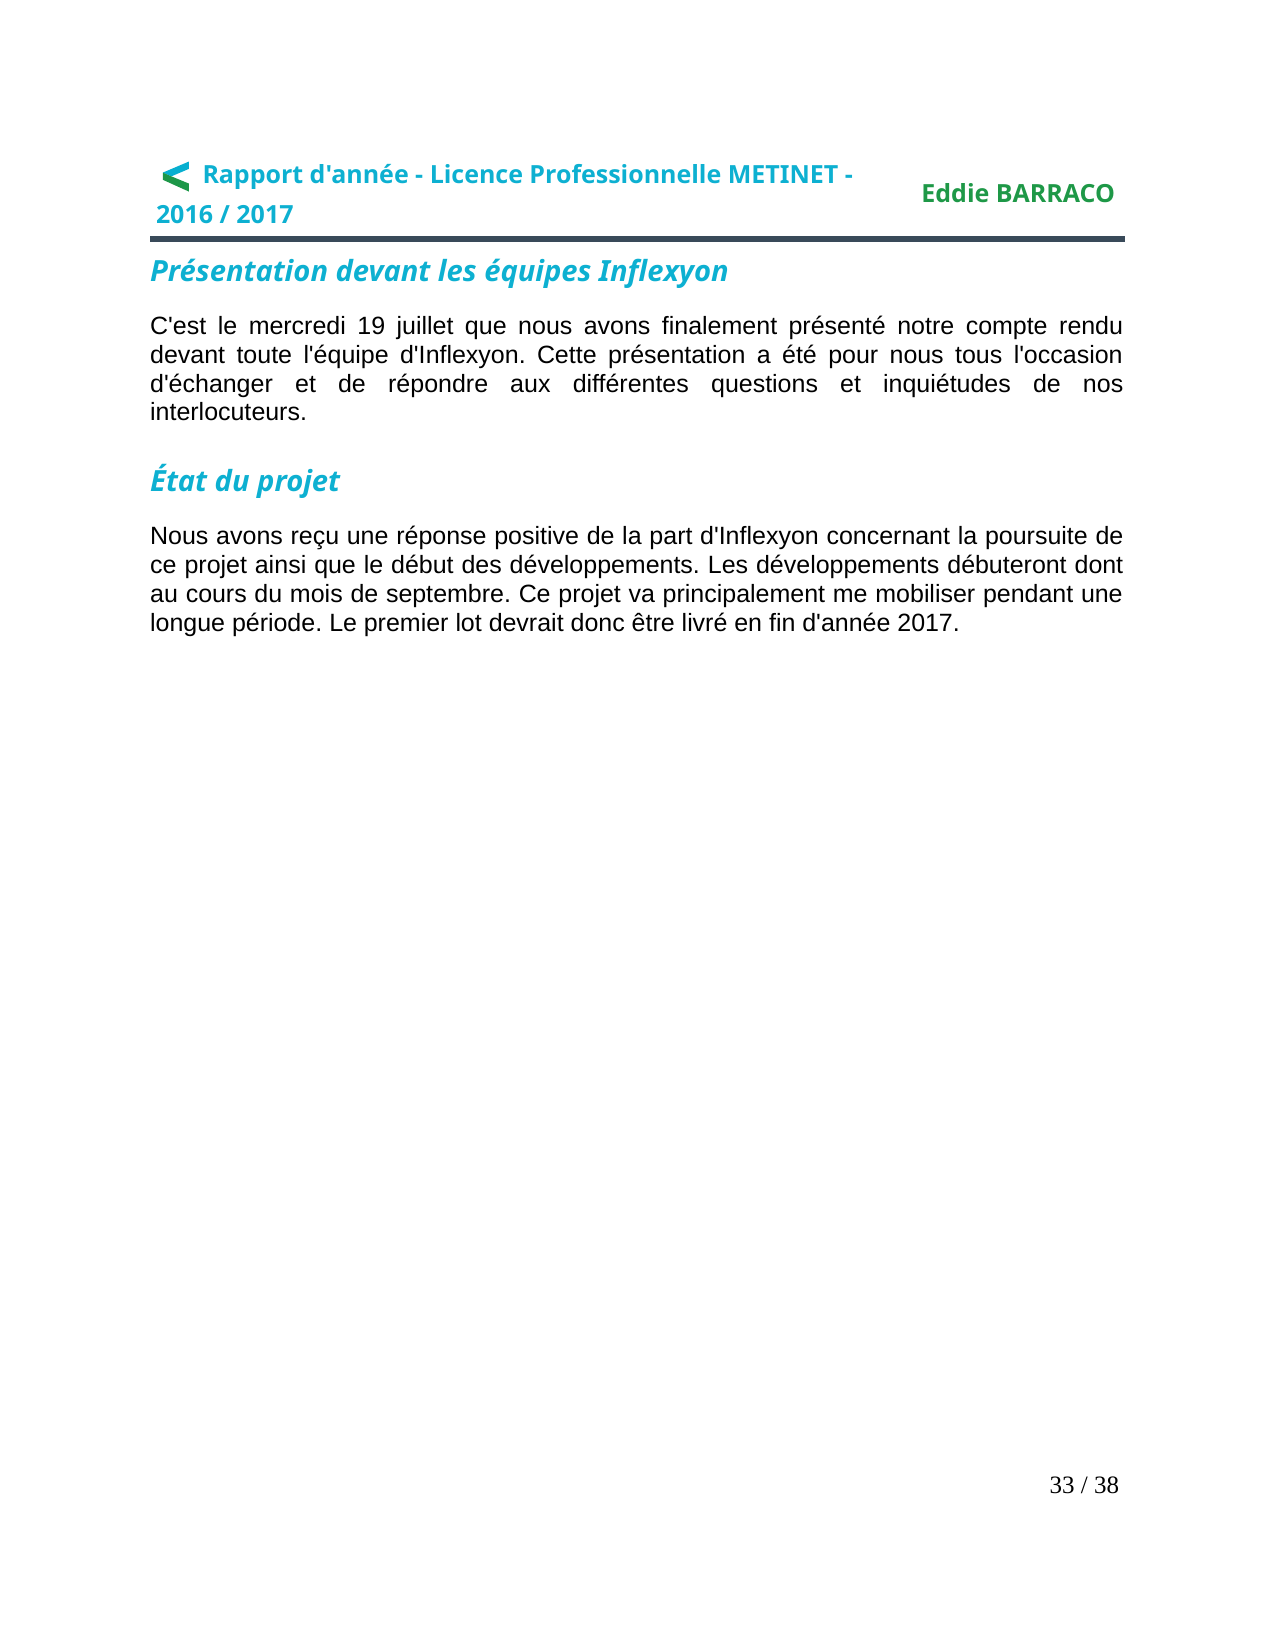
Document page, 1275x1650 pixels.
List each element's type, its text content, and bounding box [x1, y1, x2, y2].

text C'est le mercredi 19 juillet que nous avons finalement présenté notre compte rendu devant toute l'équipe d'Inflexyon. Cette présentation a été pour nous tous l'occasion d'échanger et de répondre aux différentes questions et inquiétudes de nos interlocuteurs. [150, 311, 1125, 426]
subtitle Présentation devant les équipes Inflexyon [150, 250, 1125, 290]
subtitle État du projet [150, 460, 1125, 500]
text Nous avons reçu une réponse positive de la part d'Inflexyon concernant la poursuite de ce projet ainsi que le début des développements. Les développements débuteront dont au cours du mois de septembre. Ce projet va principalement me mobiliser pendant une longue période. Le premier lot devrait donc être livré en fin d'année 2017. [150, 521, 1125, 636]
